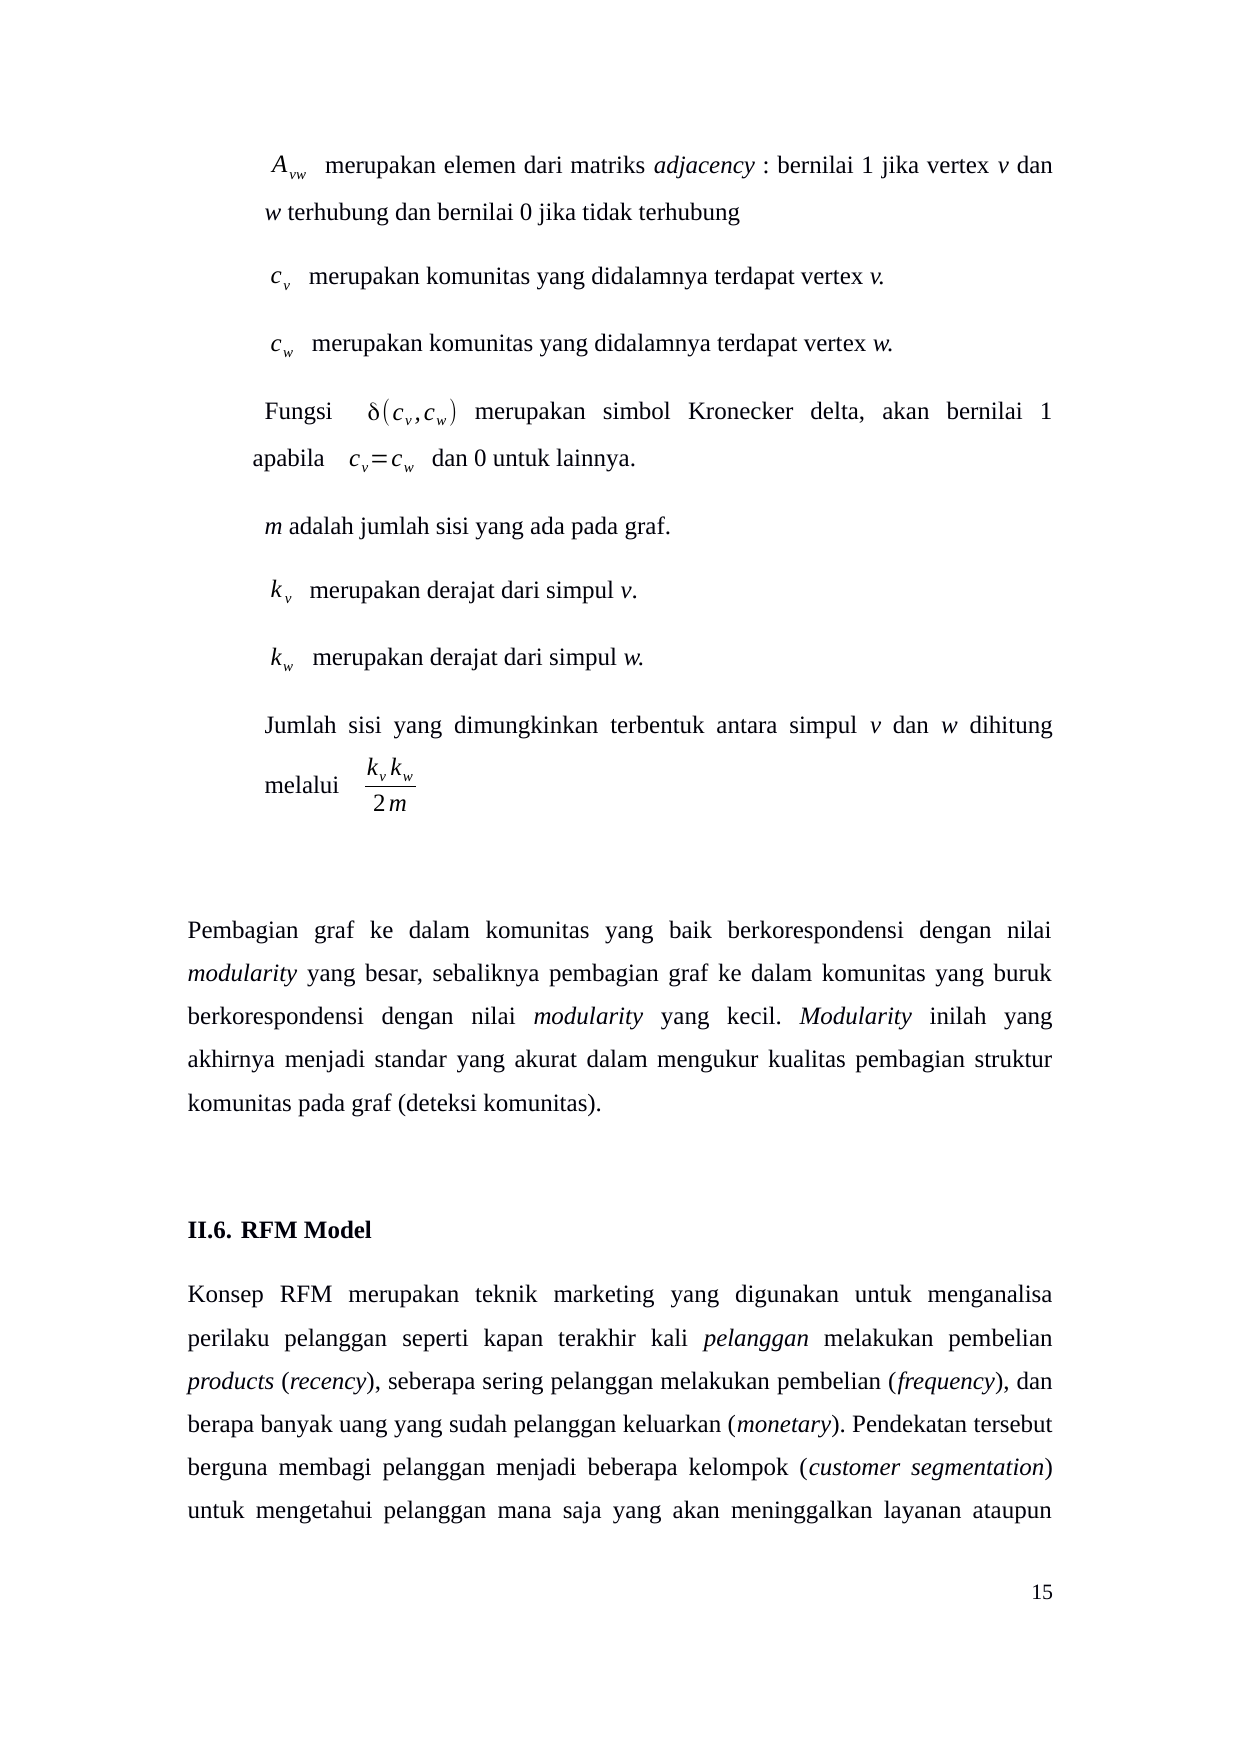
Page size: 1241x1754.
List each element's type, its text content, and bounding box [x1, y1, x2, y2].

text merupakan derajat dari simpul w. [252, 642, 1053, 675]
text m adalah jumlah sisi yang ada pada graf. [252, 511, 1053, 539]
text merupakan komunitas yang didalamnya terdapat vertex v. [252, 261, 1053, 293]
text Jumlah sisi yang dimungkinkan terbentuk antara simpul v dan w dihitung melalui [264, 710, 1053, 816]
subtitle RFM Model [187, 1216, 1053, 1244]
text Konsep RFM merupakan teknik marketing yang digunakan untuk menganalisa perilaku pelanggan seperti kapan terakhir kali pelanggan melakukan pembelian products (recency), seberapa sering pelanggan melakukan pembelian (frequency), dan berapa banyak uang yang sudah pelanggan keluarkan (monetary). Pendekatan tersebut berguna membagi pelanggan menjadi beberapa kelompok (customer segmentation) untuk mengetahui pelanggan mana saja yang akan meninggalkan layanan ataupun [187, 1279, 1053, 1524]
text merupakan elemen dari matriks adjacency : bernilai 1 jika vertex v dan w terhubung dan bernilai 0 jika tidak terhubung [252, 150, 1053, 226]
text Fungsi merupakan simbol Kronecker delta, akan bernilai 1 apabila dan 0 untuk lainnya. [252, 396, 1053, 476]
text Pembagian graf ke dalam komunitas yang baik berkorespondensi dengan nilai modularity yang besar, sebaliknya pembagian graf ke dalam komunitas yang buruk berkorespondensi dengan nilai modularity yang kecil. Modularity inilah yang akhirnya menjadi standar yang akurat dalam mengukur kualitas pembagian struktur komunitas pada graf (deteksi komunitas). [187, 915, 1053, 1116]
text merupakan komunitas yang didalamnya terdapat vertex w. [252, 328, 1053, 361]
text merupakan derajat dari simpul v. [252, 575, 1053, 607]
